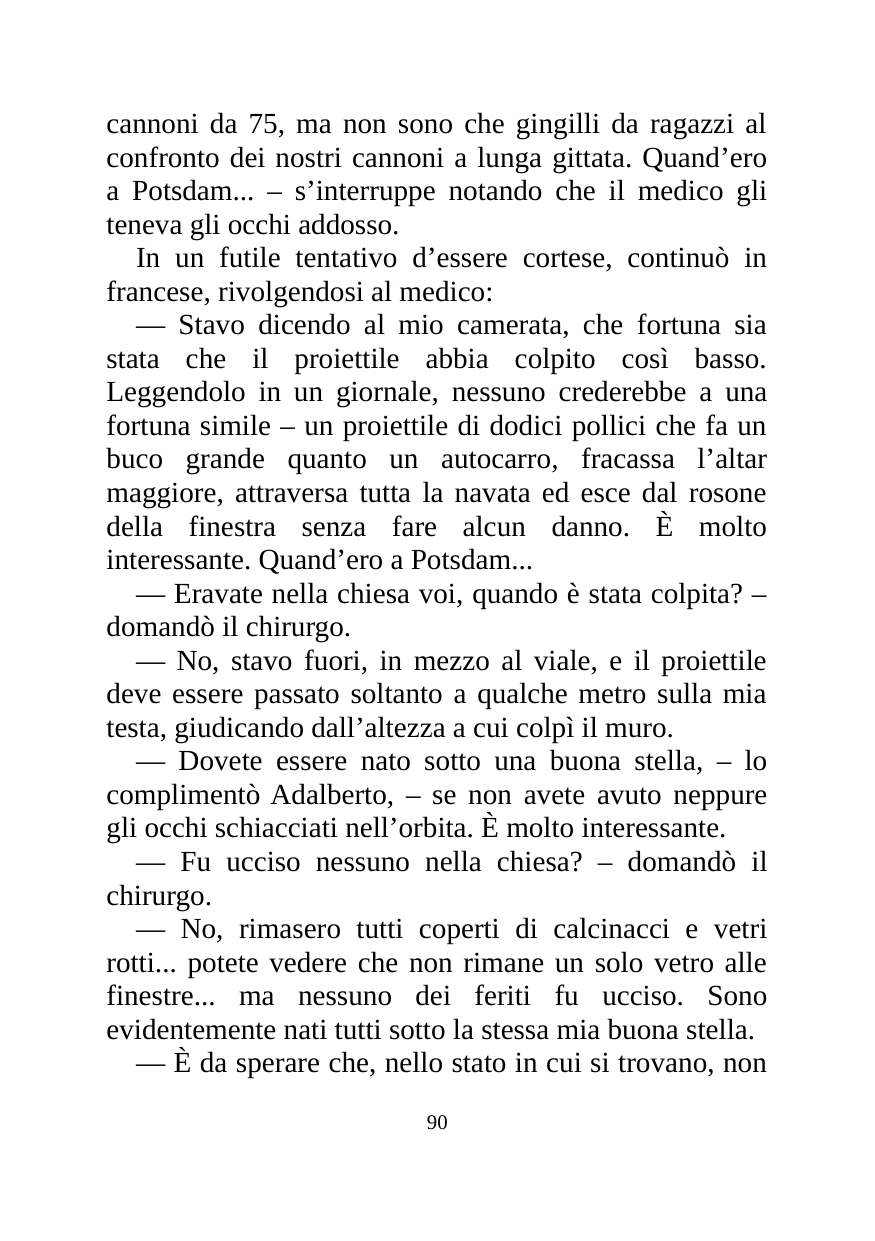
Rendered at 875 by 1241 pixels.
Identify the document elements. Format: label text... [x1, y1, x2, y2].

text — È da sperare che, nello stato in cui si trovano, non [106, 1045, 768, 1079]
text — Stavo dicendo al mio camerata, che fortuna sia stata che il proiettile abbia colpito così basso. Leggendolo in un giornale, nessuno crederebbe a una fortuna simile – un proiettile di dodici pollici che fa un buco grande quanto un autocarro, fracassa l’altar maggiore, attraversa tutta la navata ed esce dal rosone della finestra senza fare alcun danno. È molto interessante. Quand’ero a Potsdam... [106, 307, 768, 576]
text In un futile tentativo d’essere cortese, continuò in francese, rivolgendosi al medico: [106, 240, 768, 307]
text — Dovete essere nato sotto una buona stella, – lo complimentò Adalberto, – se non avete avuto neppure gli occhi schiacciati nell’orbita. È molto interessante. [106, 743, 768, 844]
text — Fu ucciso nessuno nella chiesa? – domandò il chirurgo. [106, 844, 768, 911]
text cannoni da 75, ma non sono che gingilli da ragazzi al confronto dei nostri cannoni a lunga gittata. Quand’ero a Potsdam... – s’interruppe notando che il medico gli teneva gli occhi addosso. [106, 106, 768, 240]
text — No, stavo fuori, in mezzo al viale, e il proiettile deve essere passato soltanto a qualche metro sulla mia testa, giudicando dall’altezza a cui colpì il muro. [106, 643, 768, 743]
text — Eravate nella chiesa voi, quando è stata colpita? – domandò il chirurgo. [106, 576, 768, 643]
text — No, rimasero tutti coperti di calcinacci e vetri rotti... potete vedere che non rimane un solo vetro alle finestre... ma nessuno dei feriti fu ucciso. Sono evidentemente nati tutti sotto la stessa mia buona stella. [106, 911, 768, 1045]
